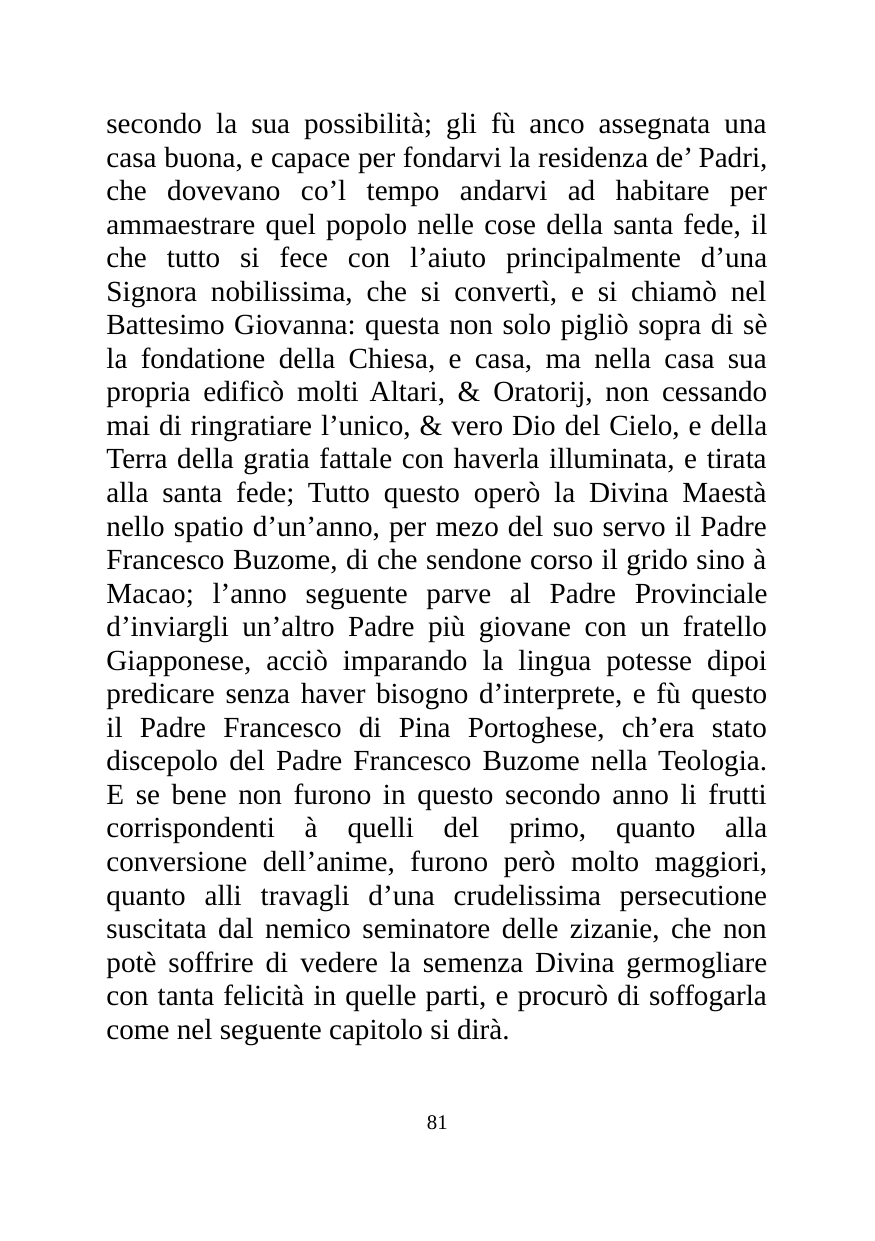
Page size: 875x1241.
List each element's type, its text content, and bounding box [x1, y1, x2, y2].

text secondo la sua possibilità; gli fù anco assegnata una casa buona, e capace per fondarvi la residenza de’ Padri, che dovevano co’l tempo andarvi ad habitare per ammaestrare quel popolo nelle cose della santa fede, il che tutto si fece con l’aiuto principalmente d’una Signora nobilissima, che si convertì, e si chiamò nel Battesimo Giovanna: questa non solo pigliò sopra di sè la fondatione della Chiesa, e casa, ma nella casa sua propria edificò molti Altari, & Oratorij, non cessando mai di ringratiare l’unico, & vero Dio del Cielo, e della Terra della gratia fattale con haverla illuminata, e tirata alla santa fede; Tutto questo operò la Divina Maestà nello spatio d’un’anno, per mezo del suo servo il Padre Francesco Buzome, di che sendone corso il grido sino à Macao; l’anno seguente parve al Padre Provinciale d’inviargli un’altro Padre più giovane con un fratello Giapponese, acciò imparando la lingua potesse dipoi predicare senza haver bisogno d’interprete, e fù questo il Padre Francesco di Pina Portoghese, ch’era stato discepolo del Padre Francesco Buzome nella Teologia. E se bene non furono in questo secondo anno li frutti corrispondenti à quelli del primo, quanto alla conversione dell’anime, furono però molto maggiori, quanto alli travagli d’una crudelissima persecutione suscitata dal nemico seminatore delle zizanie, che non potè soffrire di vedere la semenza Divina germogliare con tanta felicità in quelle parti, e procurò di soffogarla come nel seguente capitolo si dirà. [106, 106, 768, 1045]
